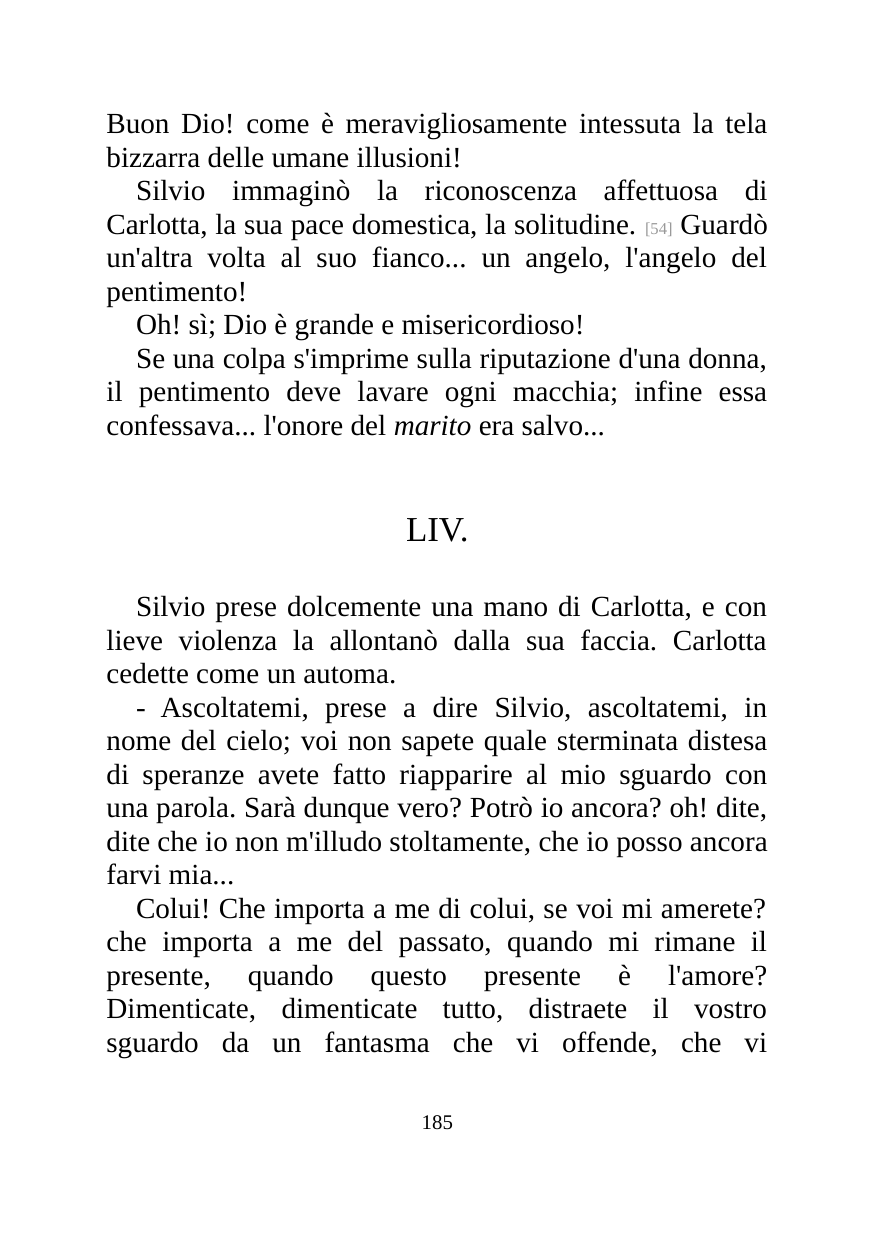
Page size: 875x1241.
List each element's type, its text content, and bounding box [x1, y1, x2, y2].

text Silvio prese dolcemente una mano di Carlotta, e con lieve violenza la allontanò dalla sua faccia. Carlotta cedette come un automa. [106, 589, 768, 690]
subtitle LIV. [106, 509, 768, 549]
text Silvio immaginò la riconoscenza affettuosa di Carlotta, la sua pace domestica, la solitudine. [54] Guardò un'altra volta al suo fianco... un angelo, l'angelo del pentimento! [106, 173, 768, 307]
text Colui! Che importa a me di colui, se voi mi amerete? che importa a me del passato, quando mi rimane il presente, quando questo presente è l'amore? Dimenticate, dimenticate tutto, distraete il vostro sguardo da un fantasma che vi offende, che vi [106, 891, 768, 1059]
text Oh! sì; Dio è grande e misericordioso! [106, 307, 768, 341]
text - Ascoltatemi, prese a dire Silvio, ascoltatemi, in nome del cielo; voi non sapete quale sterminata distesa di speranze avete fatto riapparire al mio sguardo con una parola. Sarà dunque vero? Potrò io ancora? oh! dite, dite che io non m'illudo stoltamente, che io posso ancora farvi mia... [106, 690, 768, 891]
text Buon Dio! come è meravigliosamente intessuta la tela bizzarra delle umane illusioni! [106, 106, 768, 173]
text Se una colpa s'imprime sulla riputazione d'una donna, il pentimento deve lavare ogni macchia; infine essa confessava... l'onore del marito era salvo... [106, 341, 768, 442]
